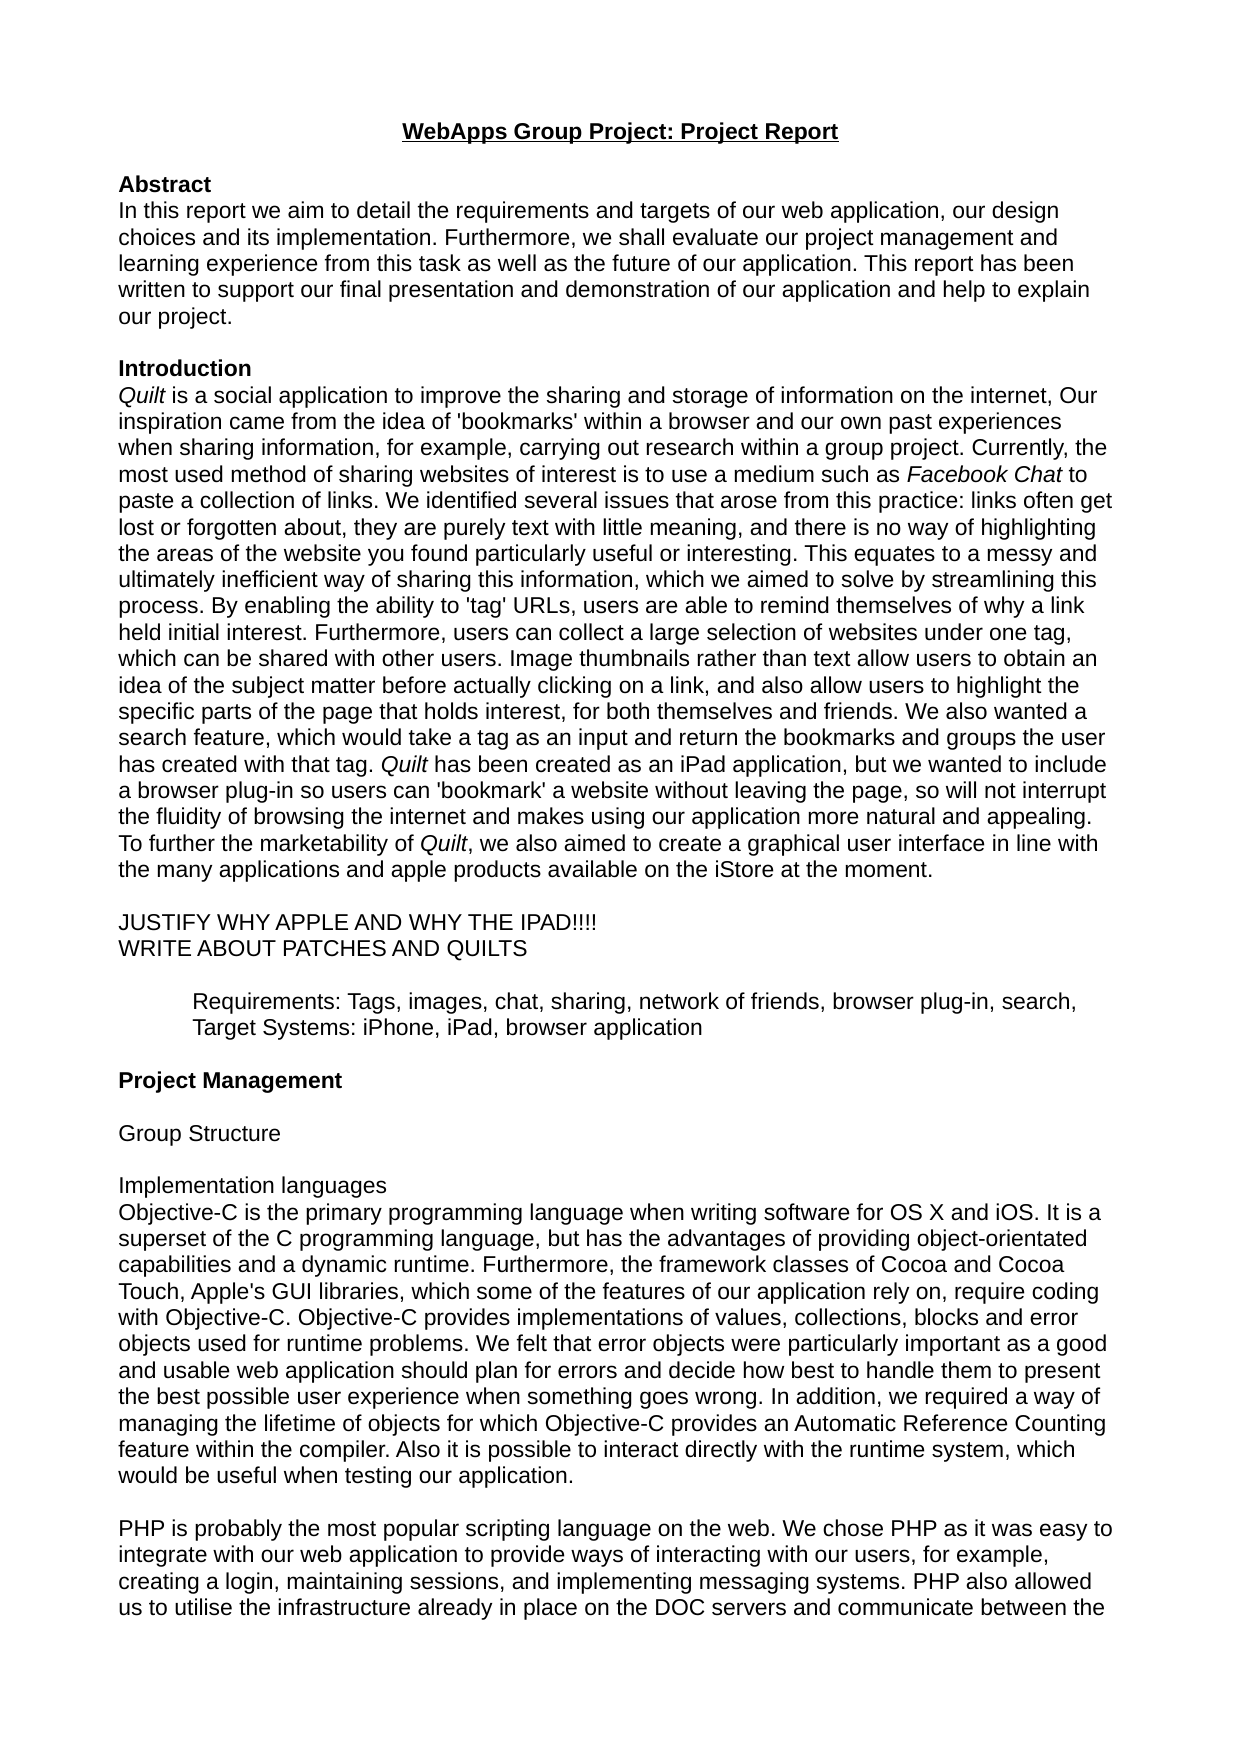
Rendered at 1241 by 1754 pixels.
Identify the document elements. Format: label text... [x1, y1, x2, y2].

text Project Management [118, 1067, 1122, 1093]
text In this report we aim to detail the requirements and targets of our web application, our design choices and its implementation. Furthermore, we shall evaluate our project management and learning experience from this task as well as the future of our application. This report has been written to support our final presentation and demonstration of our application and help to explain our project. [118, 197, 1122, 329]
text JUSTIFY WHY APPLE AND WHY THE IPAD!!!! [118, 909, 1122, 935]
text WRITE ABOUT PATCHES AND QUILTS [118, 935, 1122, 961]
text PHP is probably the most popular scripting language on the web. We chose PHP as it was easy to integrate with our web application to provide ways of interacting with our users, for example, creating a login, maintaining sessions, and implementing messaging systems. PHP also allowed us to utilise the infrastructure already in place on the DOC servers and communicate between the [118, 1515, 1122, 1620]
text WebApps Group Project: Project Report [118, 118, 1122, 144]
text Abstract [118, 171, 1122, 197]
text Quilt is a social application to improve the sharing and storage of information on the internet, Our inspiration came from the idea of 'bookmarks' within a browser and our own past experiences when sharing information, for example, carrying out research within a group project. Currently, the most used method of sharing websites of interest is to use a medium such as Facebook Chat to paste a collection of links. We identified several issues that arose from this practice: links often get lost or forgotten about, they are purely text with little meaning, and there is no way of highlighting the areas of the website you found particularly useful or interesting. This equates to a messy and ultimately inefficient way of sharing this information, which we aimed to solve by streamlining this process. By enabling the ability to 'tag' URLs, users are able to remind themselves of why a link held initial interest. Furthermore, users can collect a large selection of websites under one tag, which can be shared with other users. Image thumbnails rather than text allow users to obtain an idea of the subject matter before actually clicking on a link, and also allow users to highlight the specific parts of the page that holds interest, for both themselves and friends. We also wanted a search feature, which would take a tag as an input and return the bookmarks and groups the user has created with that tag. Quilt has been created as an iPad application, but we wanted to include a browser plug-in so users can 'bookmark' a website without leaving the page, so will not interrupt the fluidity of browsing the internet and makes using our application more natural and appealing. To further the marketability of Quilt, we also aimed to create a graphical user interface in line with the many applications and apple products available on the iStore at the moment. [118, 382, 1122, 882]
text Target Systems: iPhone, iPad, browser application [118, 1014, 1122, 1041]
text Group Structure [118, 1119, 1122, 1146]
text Implementation languages [118, 1172, 1122, 1199]
text Introduction [118, 355, 1122, 382]
text Objective-C is the primary programming language when writing software for OS X and iOS. It is a superset of the C programming language, but has the advantages of providing object-orientated capabilities and a dynamic runtime. Furthermore, the framework classes of Cocoa and Cocoa Touch, Apple's GUI libraries, which some of the features of our application rely on, require coding with Objective-C. Objective-C provides implementations of values, collections, blocks and error objects used for runtime problems. We felt that error objects were particularly important as a good and usable web application should plan for errors and decide how best to handle them to present the best possible user experience when something goes wrong. In addition, we required a way of managing the lifetime of objects for which Objective-C provides an Automatic Reference Counting feature within the compiler. Also it is possible to interact directly with the runtime system, which would be useful when testing our application. [118, 1199, 1122, 1488]
text Requirements: Tags, images, chat, sharing, network of friends, browser plug-in, search, [118, 988, 1122, 1014]
